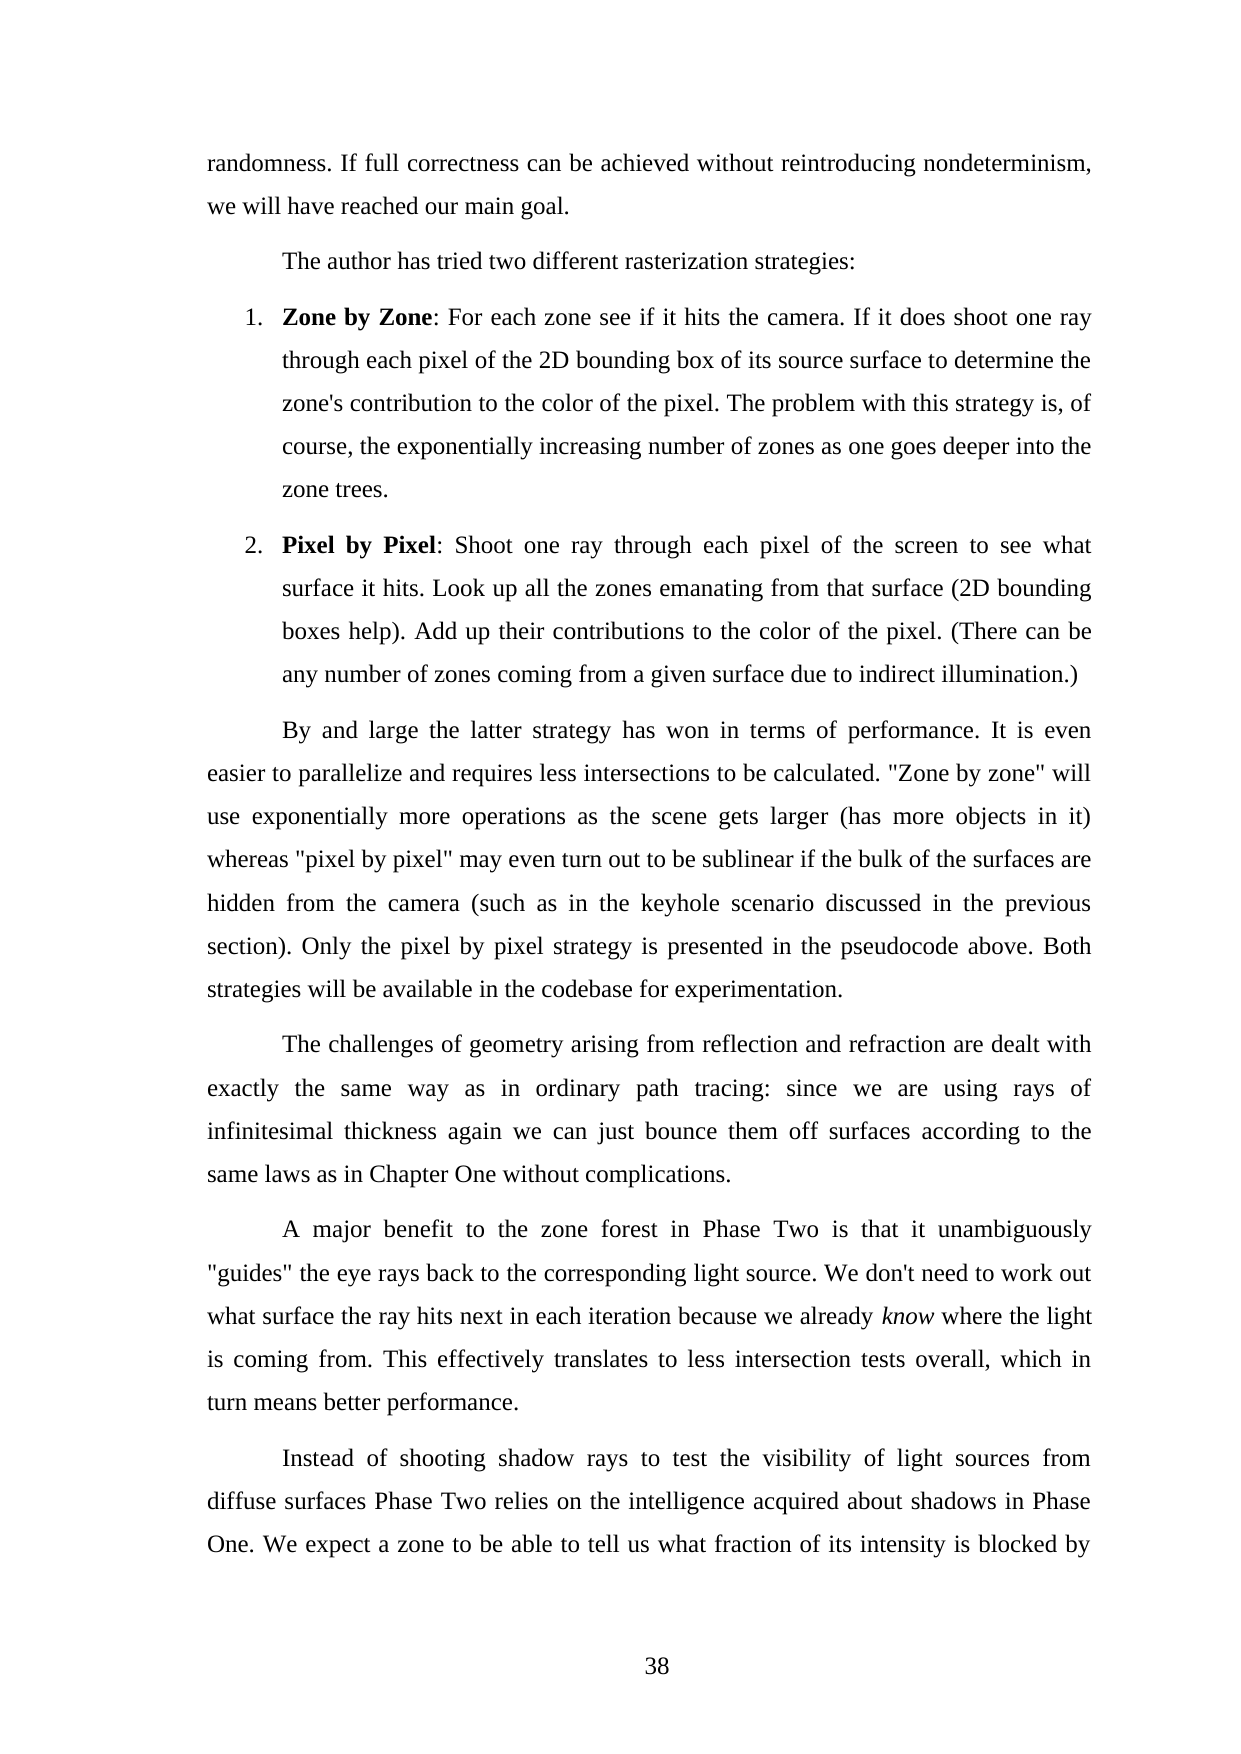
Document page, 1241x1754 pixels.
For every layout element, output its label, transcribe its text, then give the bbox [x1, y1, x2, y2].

list Zone by Zone: For each zone see if it hits the camera. If it does shoot one ray through each pixel of the 2D bounding box of its source surface to determine the zone's contribution to the color of the pixel. The problem with this strategy is, of course, the exponentially increasing number of zones as one goes deeper into the zone trees. [244, 302, 1092, 503]
text By and large the latter strategy has won in terms of performance. It is even easier to parallelize and requires less intersections to be calculated. "Zone by zone" will use exponentially more operations as the scene gets larger (has more objects in it) whereas "pixel by pixel" may even turn out to be sublinear if the bulk of the surfaces are hidden from the camera (such as in the keyhole scenario discussed in the previous section). Only the pixel by pixel strategy is presented in the pseudocode above. Both strategies will be available in the codebase for experimentation. [207, 715, 1092, 1003]
text The author has tried two different rasterization strategies: [207, 246, 1092, 275]
text The challenges of geometry arising from reflection and refraction are dealt with exactly the same way as in ordinary path tracing: since we are using rays of infinitesimal thickness again we can just bounce them off surfaces according to the same laws as in Chapter One without complications. [207, 1029, 1092, 1188]
list Pixel by Pixel: Shoot one ray through each pixel of the screen to see what surface it hits. Look up all the zones emanating from that surface (2D bounding boxes help). Add up their contributions to the color of the pixel. (There can be any number of zones coming from a given surface due to indirect illumination.) [244, 530, 1092, 688]
text A major benefit to the zone forest in Phase Two is that it unambiguously "guides" the eye rays back to the corresponding light source. We don't need to work out what surface the ray hits next in each iteration because we already know where the light is coming from. This effectively translates to less intersection tests overall, which in turn means better performance. [207, 1214, 1092, 1416]
text randomness. If full correctness can be achieved without reintroducing nondeterminism, we will have reached our main goal. [207, 148, 1092, 219]
text Instead of shooting shadow rays to test the visibility of light sources from diffuse surfaces Phase Two relies on the intelligence acquired about shadows in Phase One. We expect a zone to be able to tell us what fraction of its intensity is blocked by [207, 1443, 1092, 1558]
